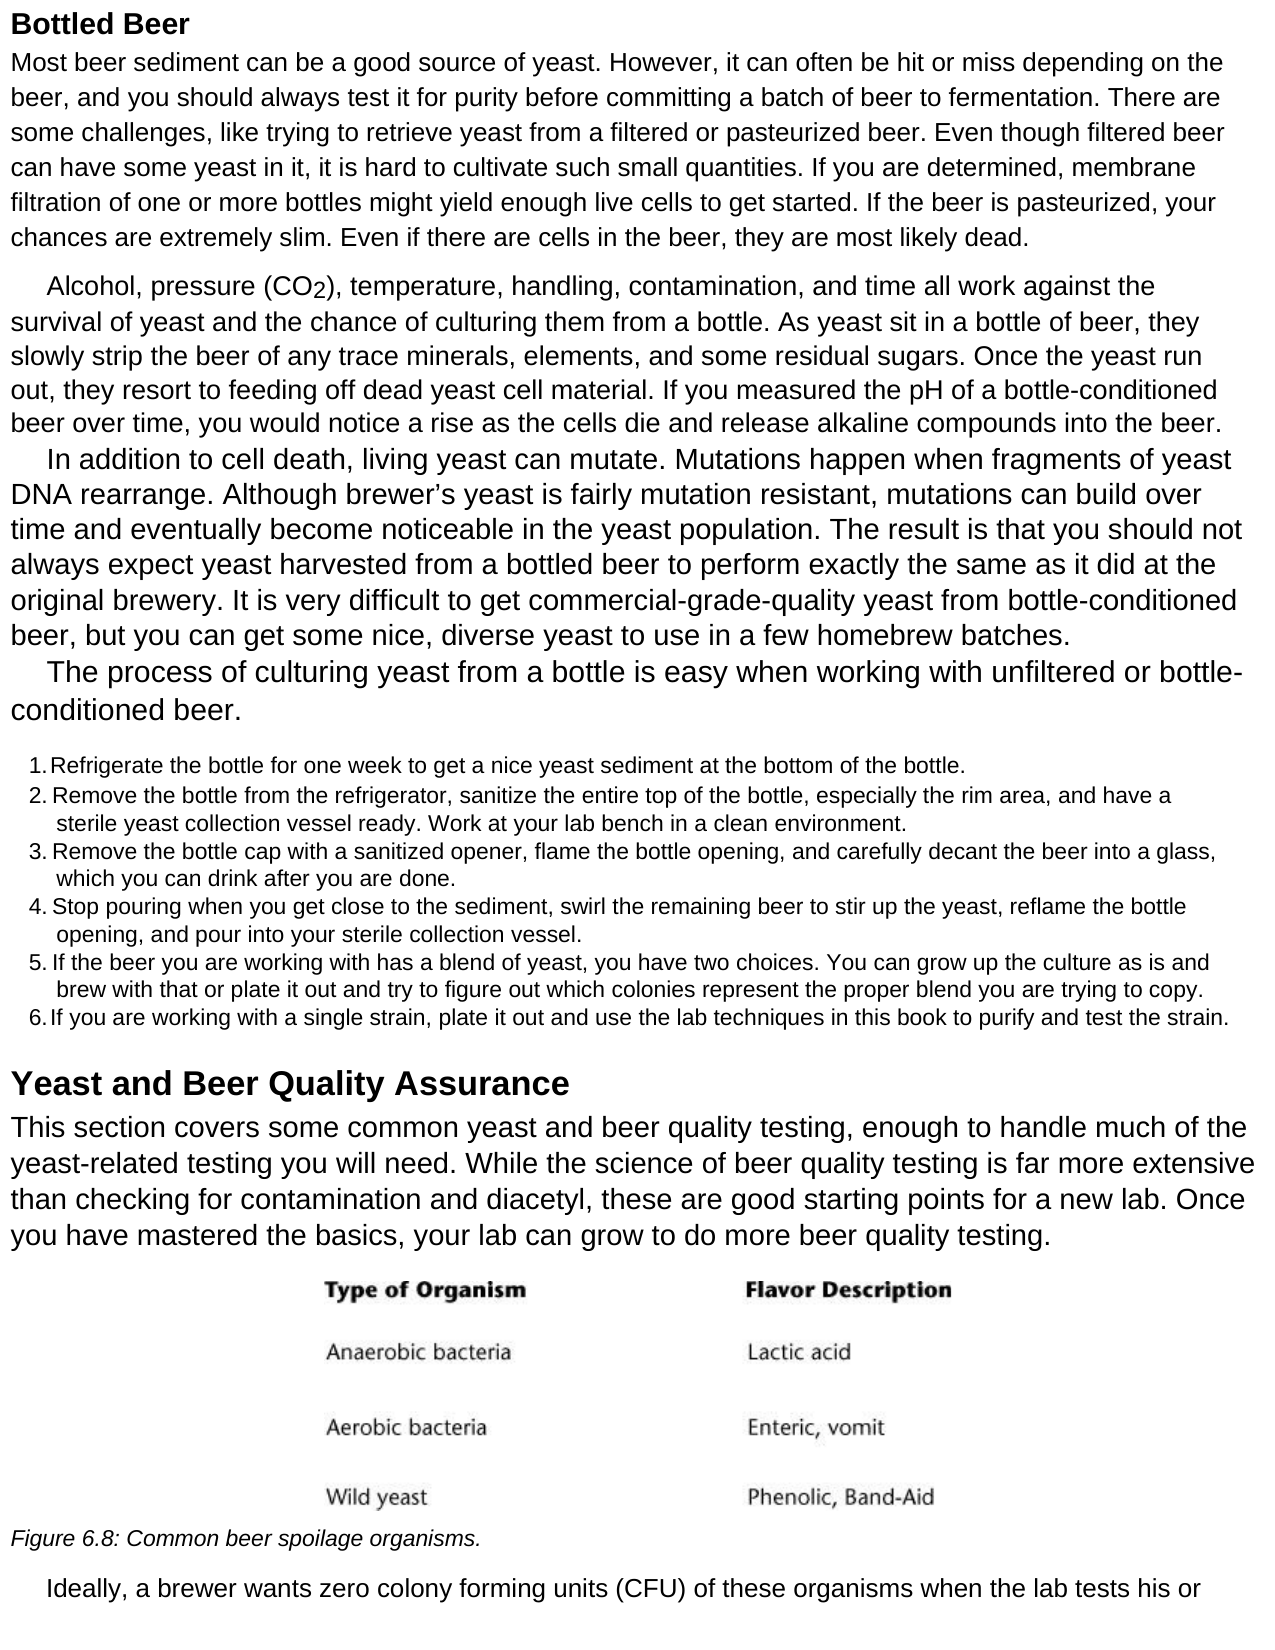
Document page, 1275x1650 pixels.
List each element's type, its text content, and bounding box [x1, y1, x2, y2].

text Bottled Beer [10, 6, 1262, 41]
list Refrigerate the bottle for one week to get a nice yeast sediment at the bottom of the bottle. [28, 752, 1262, 779]
list Remove the bottle from the refrigerator, sanitize the entire top of the bottle, especially the rim area, and have a sterile yeast collection vessel ready. Work at your lab bench in a clean environment. [28, 782, 1221, 836]
text Alcohol, pressure (CO2), temperature, handling, contamination, and time all work against the survival of yeast and the chance of culturing them from a bottle. As yeast sit in a bottle of beer, they slowly strip the beer of any trace minerals, elements, and some residual sugars. Once the yeast run out, they resort to feeding off dead yeast cell material. If you measured the pH of a bottle-conditioned beer over time, you would notice a rise as the cells die and release alkaline compounds into the beer. [10, 257, 1248, 439]
text The process of culturing yeast from a bottle is easy when working with unfiltered or bottle-conditioned beer. [10, 654, 1262, 726]
text Most beer sediment can be a good source of yeast. However, it can often be hit or miss depending on the beer, and you should always test it for purity before committing a batch of beer to fermentation. There are some challenges, like trying to retrieve yeast from a filtered or pasteurized beer. Even though filtered beer can have some yeast in it, it is hard to cultivate such small quantities. If you are determined, membrane filtration of one or more bottles might yield enough live cells to get started. If the beer is pasteurized, your chances are extremely slim. Even if there are cells in the beer, they are most likely dead. [10, 47, 1262, 252]
list If you are working with a single strain, plate it out and use the lab techniques in this book to purify and test the strain. [28, 1004, 1262, 1030]
list If the beer you are working with has a blend of yeast, you have two choices. You can grow up the culture as is and brew with that or plate it out and try to figure out which colonies represent the proper blend you are trying to copy. [28, 948, 1221, 1002]
text Yeast and Beer Quality Assurance [10, 1063, 1262, 1103]
text Figure 6.8: Common beer spoilage organisms. [10, 1525, 1262, 1551]
text In addition to cell death, living yeast can mutate. Mutations happen when fragments of yeast DNA rearrange. Although brewer’s yeast is fairly mutation resistant, mutations can build over time and eventually become noticeable in the yeast population. The result is that you should not always expect yeast harvested from a bottled beer to perform exactly the same as it did at the original brewery. It is very difficult to get commercial-grade-quality yeast from bottle-conditioned beer, but you can get some nice, diverse yeast to use in a few homebrew batches. [10, 442, 1260, 651]
list Stop pouring when you get close to the sediment, swirl the remaining beer to stir up the yeast, reflame the bottle opening, and pour into your sterile collection vessel. [28, 893, 1229, 947]
text This section covers some common yeast and beer quality testing, enough to handle much of the yeast-related testing you will need. While the science of beer quality testing is far more extensive than checking for contamination and diacetyl, these are good starting points for a new lab. Once you have mastered the basics, your lab can grow to do more beer quality testing. [10, 1111, 1258, 1252]
picture [324, 1281, 952, 1511]
text Ideally, a brewer wants zero colony forming units (CFU) of these organisms when the lab tests his or [46, 1573, 1262, 1603]
list Remove the bottle cap with a sanitized opener, flame the bottle opening, and carefully decant the beer into a glass, which you can drink after you are done. [28, 838, 1233, 892]
